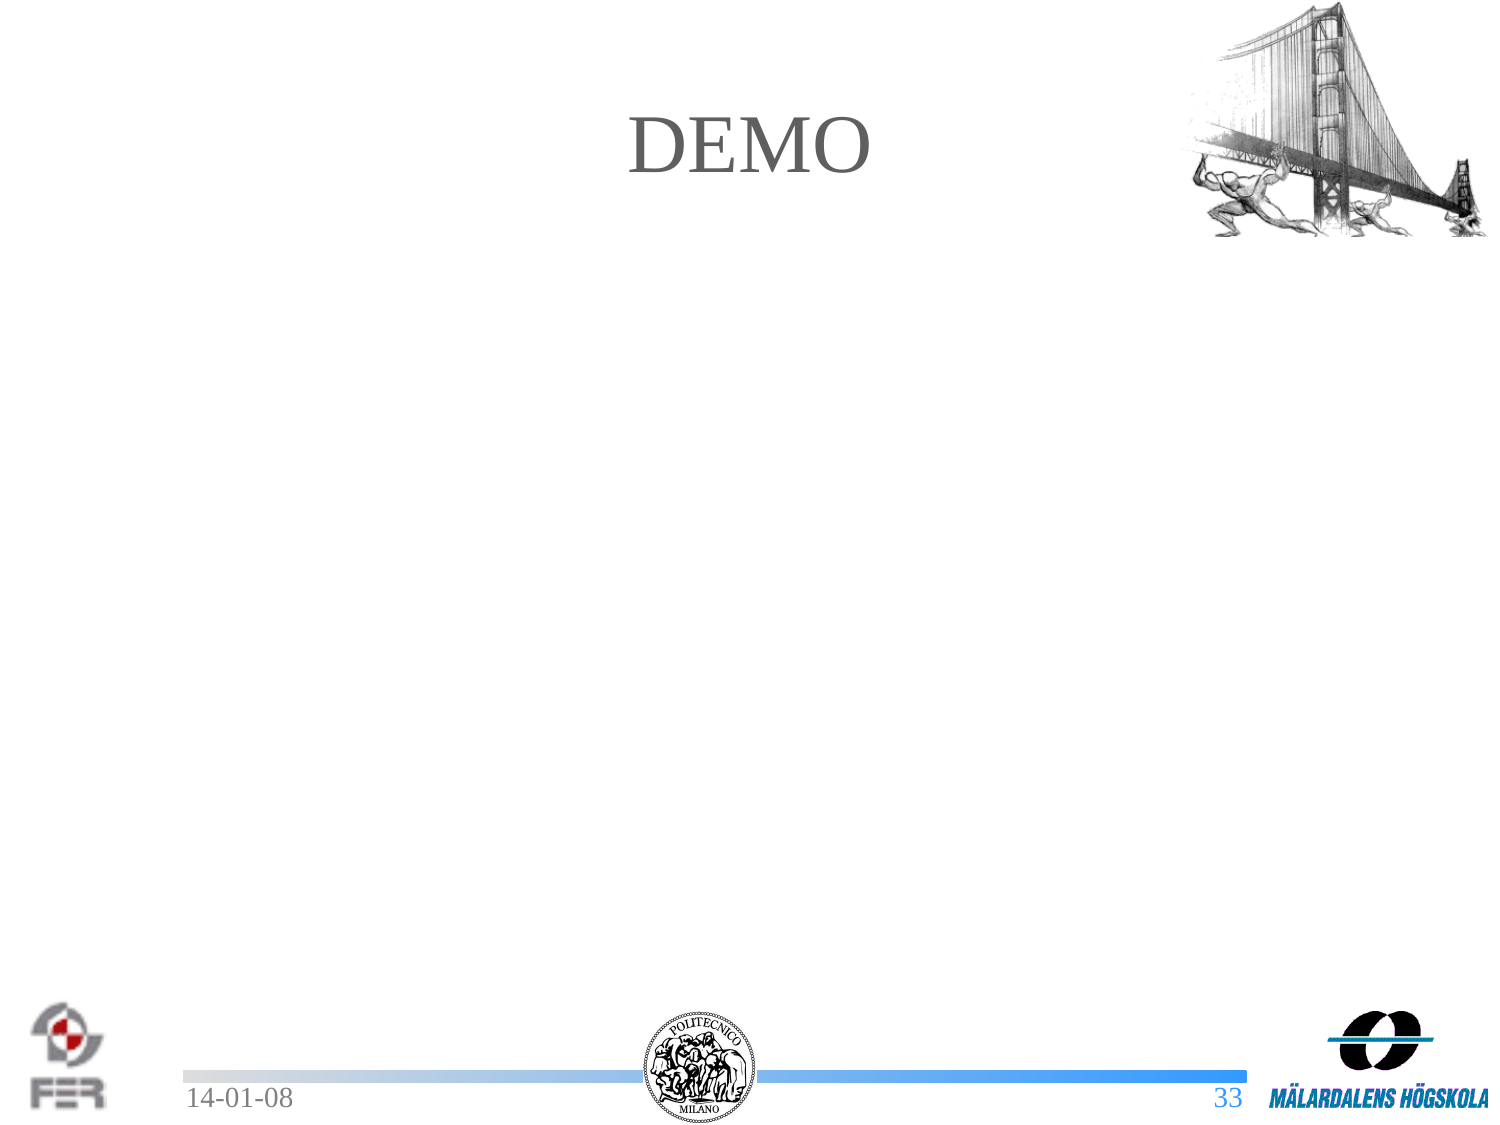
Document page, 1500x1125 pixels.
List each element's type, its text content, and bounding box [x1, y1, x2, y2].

picture [29, 987, 107, 1125]
picture [1435, 1096, 1441, 1104]
text_box [1186, 1070, 1258, 1114]
picture [1454, 1091, 1459, 1108]
picture [643, 1011, 757, 1123]
picture [1368, 1093, 1374, 1104]
title DEMO [75, 45, 1175, 233]
picture [1269, 1011, 1488, 1108]
picture [1175, 0, 1488, 237]
text_box 14-01-08 [171, 1070, 396, 1114]
